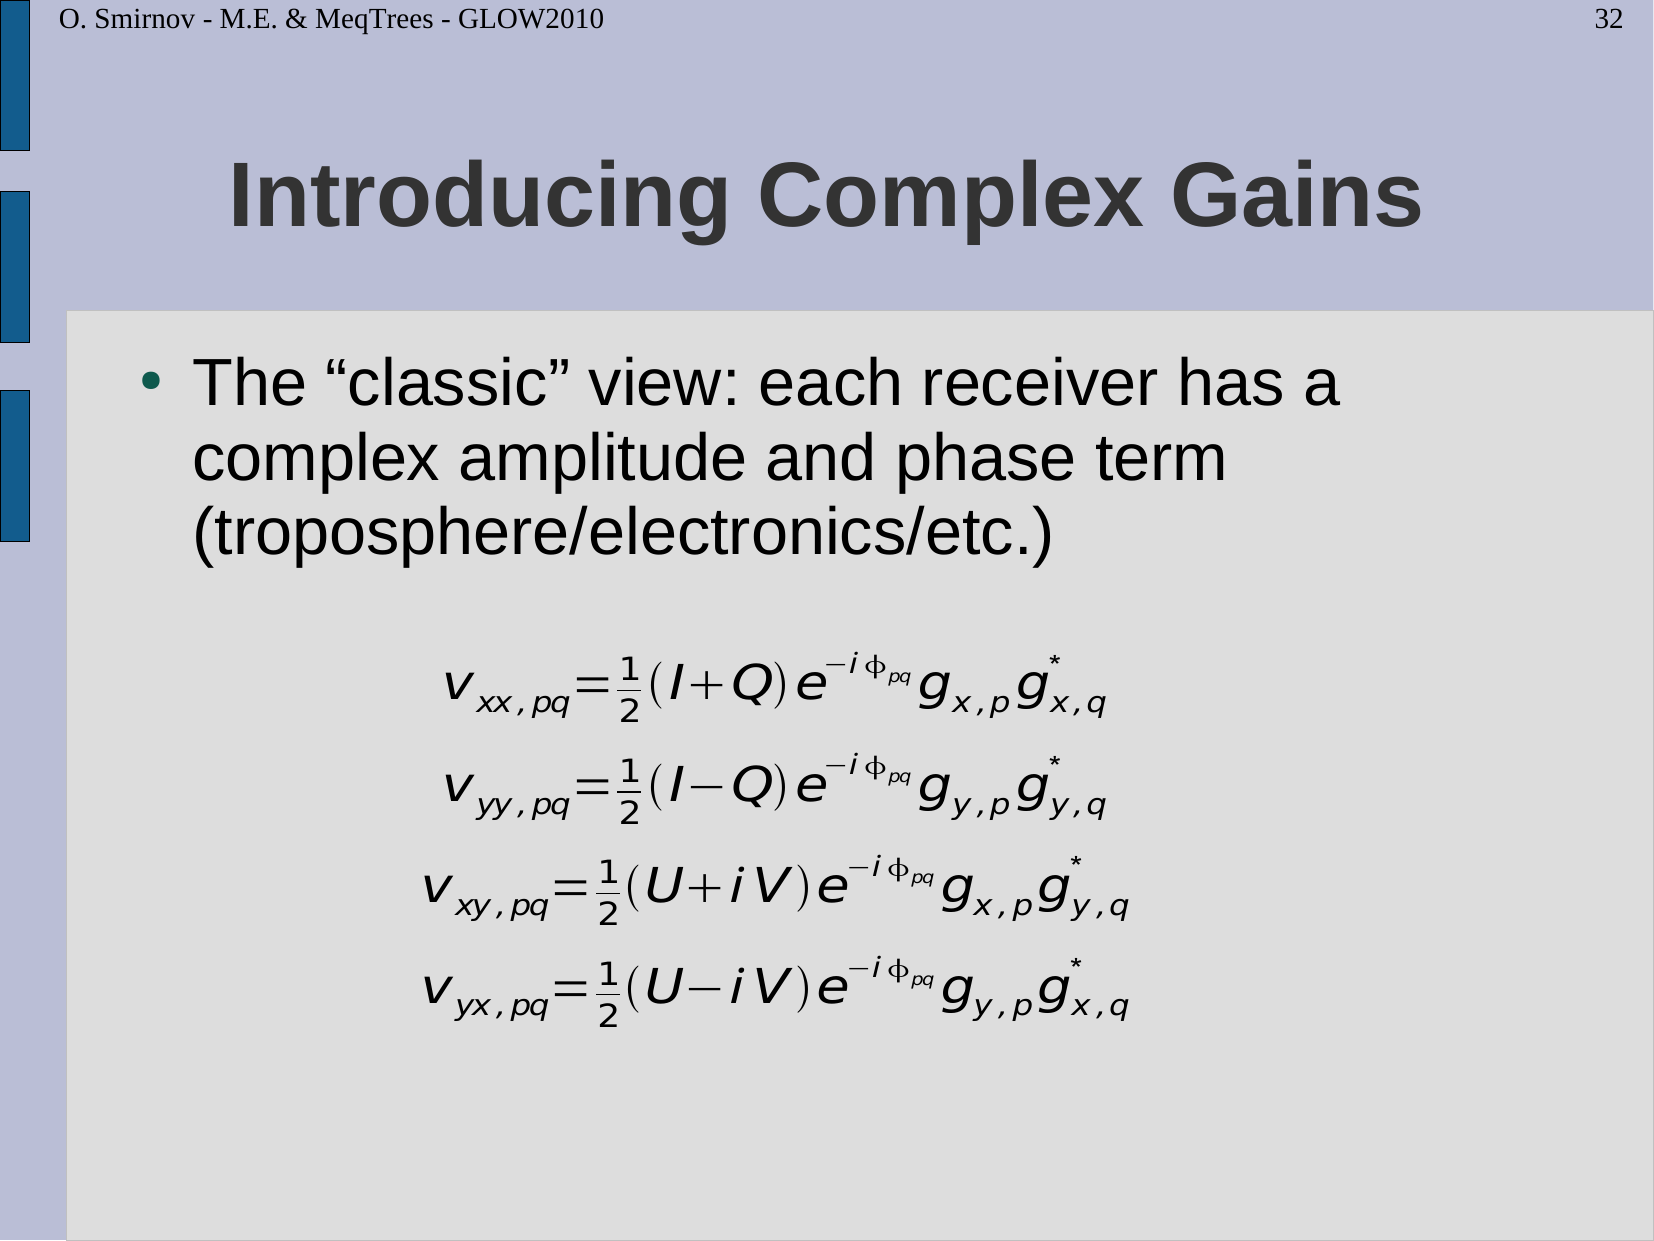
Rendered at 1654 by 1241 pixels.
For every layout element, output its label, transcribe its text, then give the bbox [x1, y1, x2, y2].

chart [414, 633, 1134, 1123]
title Introducing Complex Gains [121, 91, 1534, 299]
list The “classic” view: each receiver has a complex amplitude and phase term (troposphere/electronics/etc.) [121, 344, 1534, 1112]
